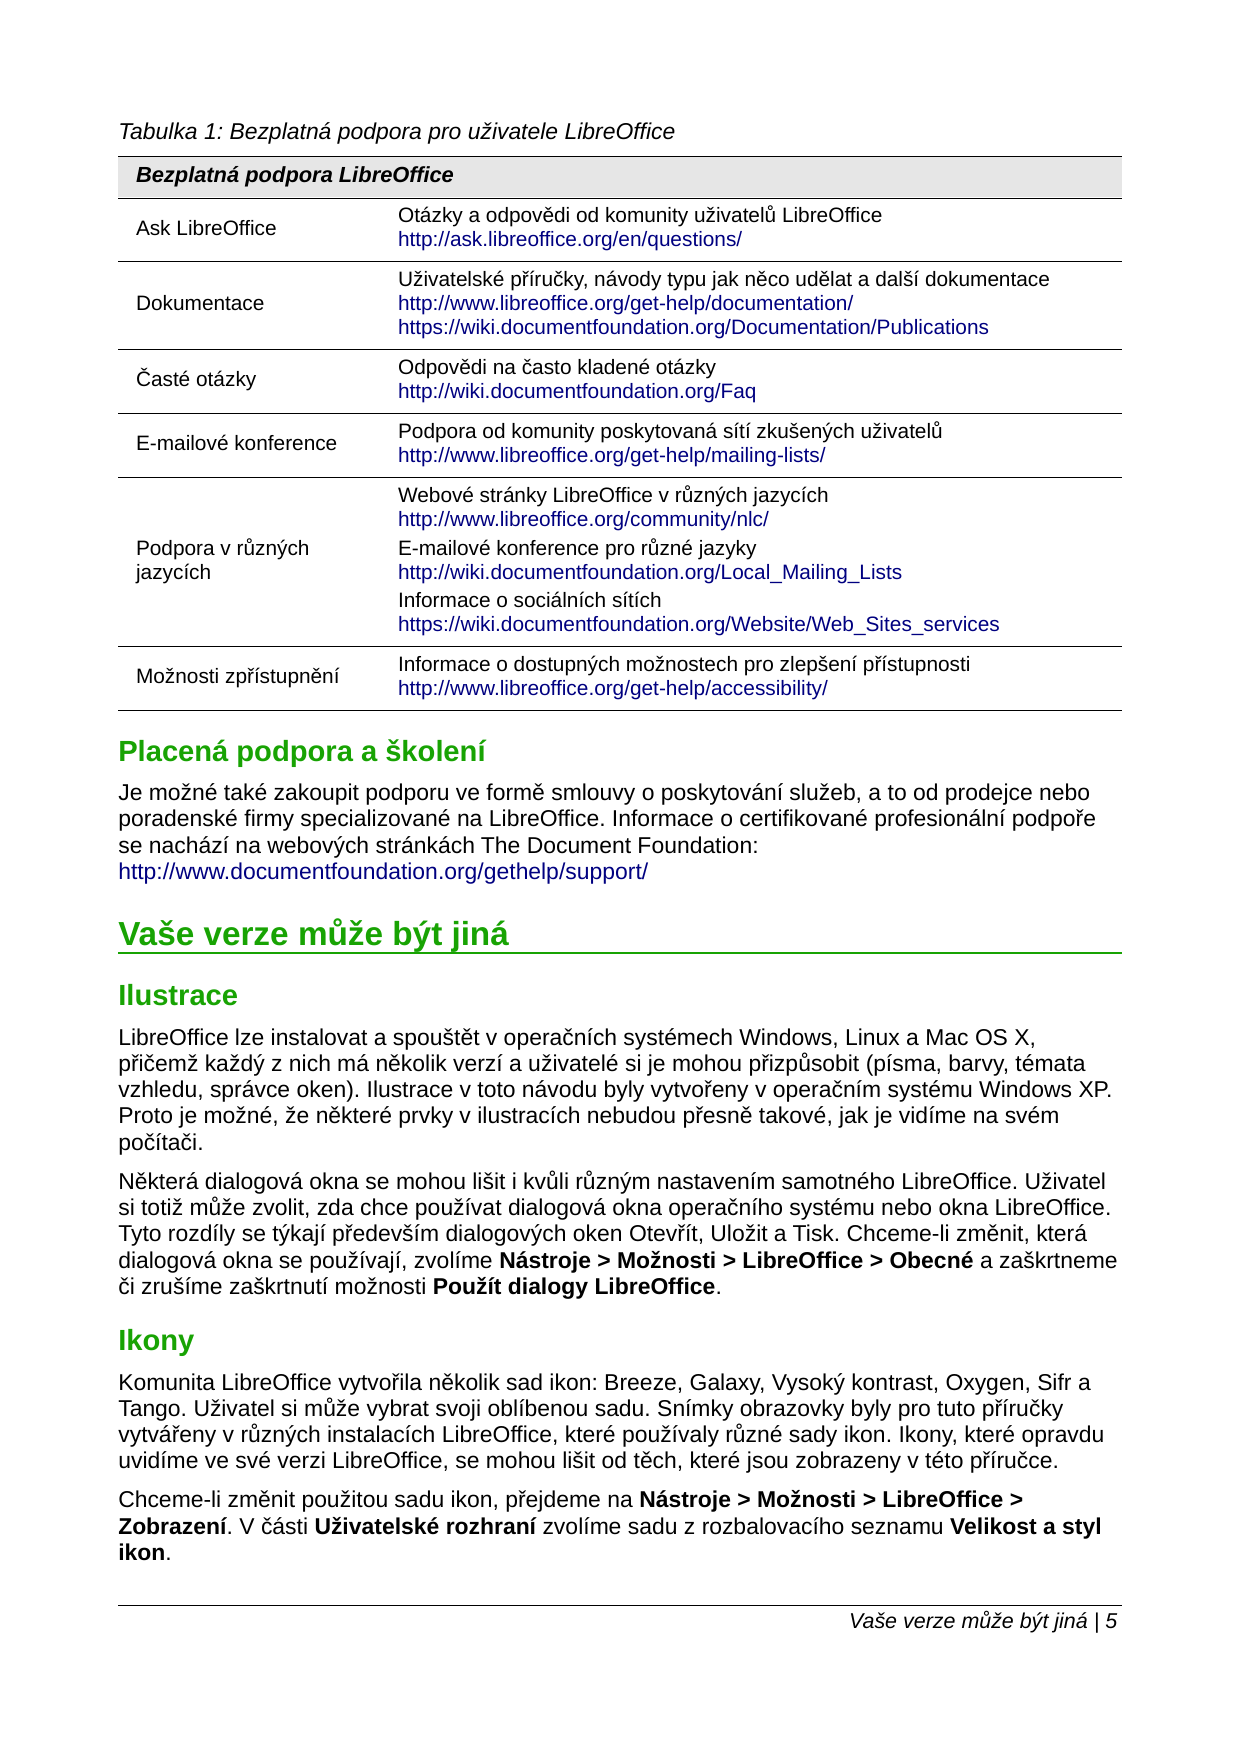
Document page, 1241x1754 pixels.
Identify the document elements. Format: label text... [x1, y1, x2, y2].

text Je možné také zakoupit podporu ve formě smlouvy o poskytování služeb, a to od prodejce nebo poradenské firmy specializované na LibreOffice. Informace o certifikované profesionální podpoře se nachází na webových stránkách The Document Foundation: http://www.documentfoundation.org/gethelp/support/ [118, 779, 1122, 884]
table_cell Webové stránky LibreOffice v různých jazycích http://www.libreoffice.org/community/nlc/ E-mailové konference pro různé jazyky http://wiki.documentfoundation.org/Local_Mailing_Lists Informace o sociálních sítích https://wiki.documentfoundation.org/Website/Web_Sites_services [380, 478, 1122, 646]
text Komunita LibreOffice vytvořila několik sad ikon: Breeze, Galaxy, Vysoký kontrast, Oxygen, Sifr a Tango. Uživatel si může vybrat svoji oblíbenou sadu. Snímky obrazovky byly pro tuto příručky vytvářeny v různých instalacích LibreOffice, které používaly různé sady ikon. Ikony, které opravdu uvidíme ve své verzi LibreOffice, se mohou lišit od těch, které jsou zobrazeny v této příručce. [118, 1368, 1122, 1474]
table_cell E-mailové konference [118, 414, 380, 477]
subtitle Ikony [118, 1323, 1122, 1357]
table_cell Časté otázky [118, 350, 380, 413]
table_cell Dokumentace [118, 262, 380, 349]
table_cell Informace o dostupných možnostech pro zlepšení přístupnosti http://www.libreoffice.org/get-help/accessibility/ [380, 647, 1122, 710]
table_cell Odpovědi na často kladené otázky http://wiki.documentfoundation.org/Faq [380, 350, 1122, 413]
subtitle Ilustrace [118, 978, 1122, 1012]
table_header Bezplatná podpora LibreOffice [118, 157, 1122, 197]
subtitle Placená podpora a školení [118, 734, 1122, 767]
text Chceme-li změnit použitou sadu ikon, přejdeme na Nástroje > Možnosti > LibreOffice > Zobrazení. V části Uživatelské rozhraní zvolíme sadu z rozbalovacího seznamu Velikost a styl ikon. [118, 1486, 1122, 1565]
text LibreOffice lze instalovat a spouštět v operačních systémech Windows, Linux a Mac OS X, přičemž každý z nich má několik verzí a uživatelé si je mohou přizpůsobit (písma, barvy, témata vzhledu, správce oken). Ilustrace v toto návodu byly vytvořeny v operačním systému Windows XP. Proto je možné, že některé prvky v ilustracích nebudou přesně takové, jak je vidíme na svém počítači. [118, 1023, 1122, 1155]
table_cell Otázky a odpovědi od komunity uživatelů LibreOffice http://ask.libreoffice.org/en/questions/ [380, 199, 1122, 261]
table_cell Ask LibreOffice [118, 199, 380, 261]
table_cell Podpora v různých jazycích [118, 478, 380, 646]
table_cell Podpora od komunity poskytovaná sítí zkušených uživatelů http://www.libreoffice.org/get-help/mailing-lists/ [380, 414, 1122, 477]
text Některá dialogová okna se mohou lišit i kvůli různým nastavením samotného LibreOffice. Uživatel si totiž může zvolit, zda chce používat dialogová okna operačního systému nebo okna LibreOffice. Tyto rozdíly se týkají především dialogových oken Otevřít, Uložit a Tisk. Chceme-li změnit, která dialogová okna se používají, zvolíme Nástroje > Možnosti > LibreOffice > Obecné a zaškrtneme či zrušíme zaškrtnutí možnosti Použít dialogy LibreOffice. [118, 1168, 1122, 1299]
text Tabulka 1: Bezplatná podpora pro uživatele LibreOffice [118, 118, 1122, 144]
table_cell Možnosti zpřístupnění [118, 647, 380, 710]
subtitle Vaše verze může být jiná [118, 914, 1122, 952]
table_cell Uživatelské příručky, návody typu jak něco udělat a další dokumentace http://www.libreoffice.org/get-help/documentation/ https://wiki.documentfoundation.org/Documentation/Publications [380, 262, 1122, 349]
